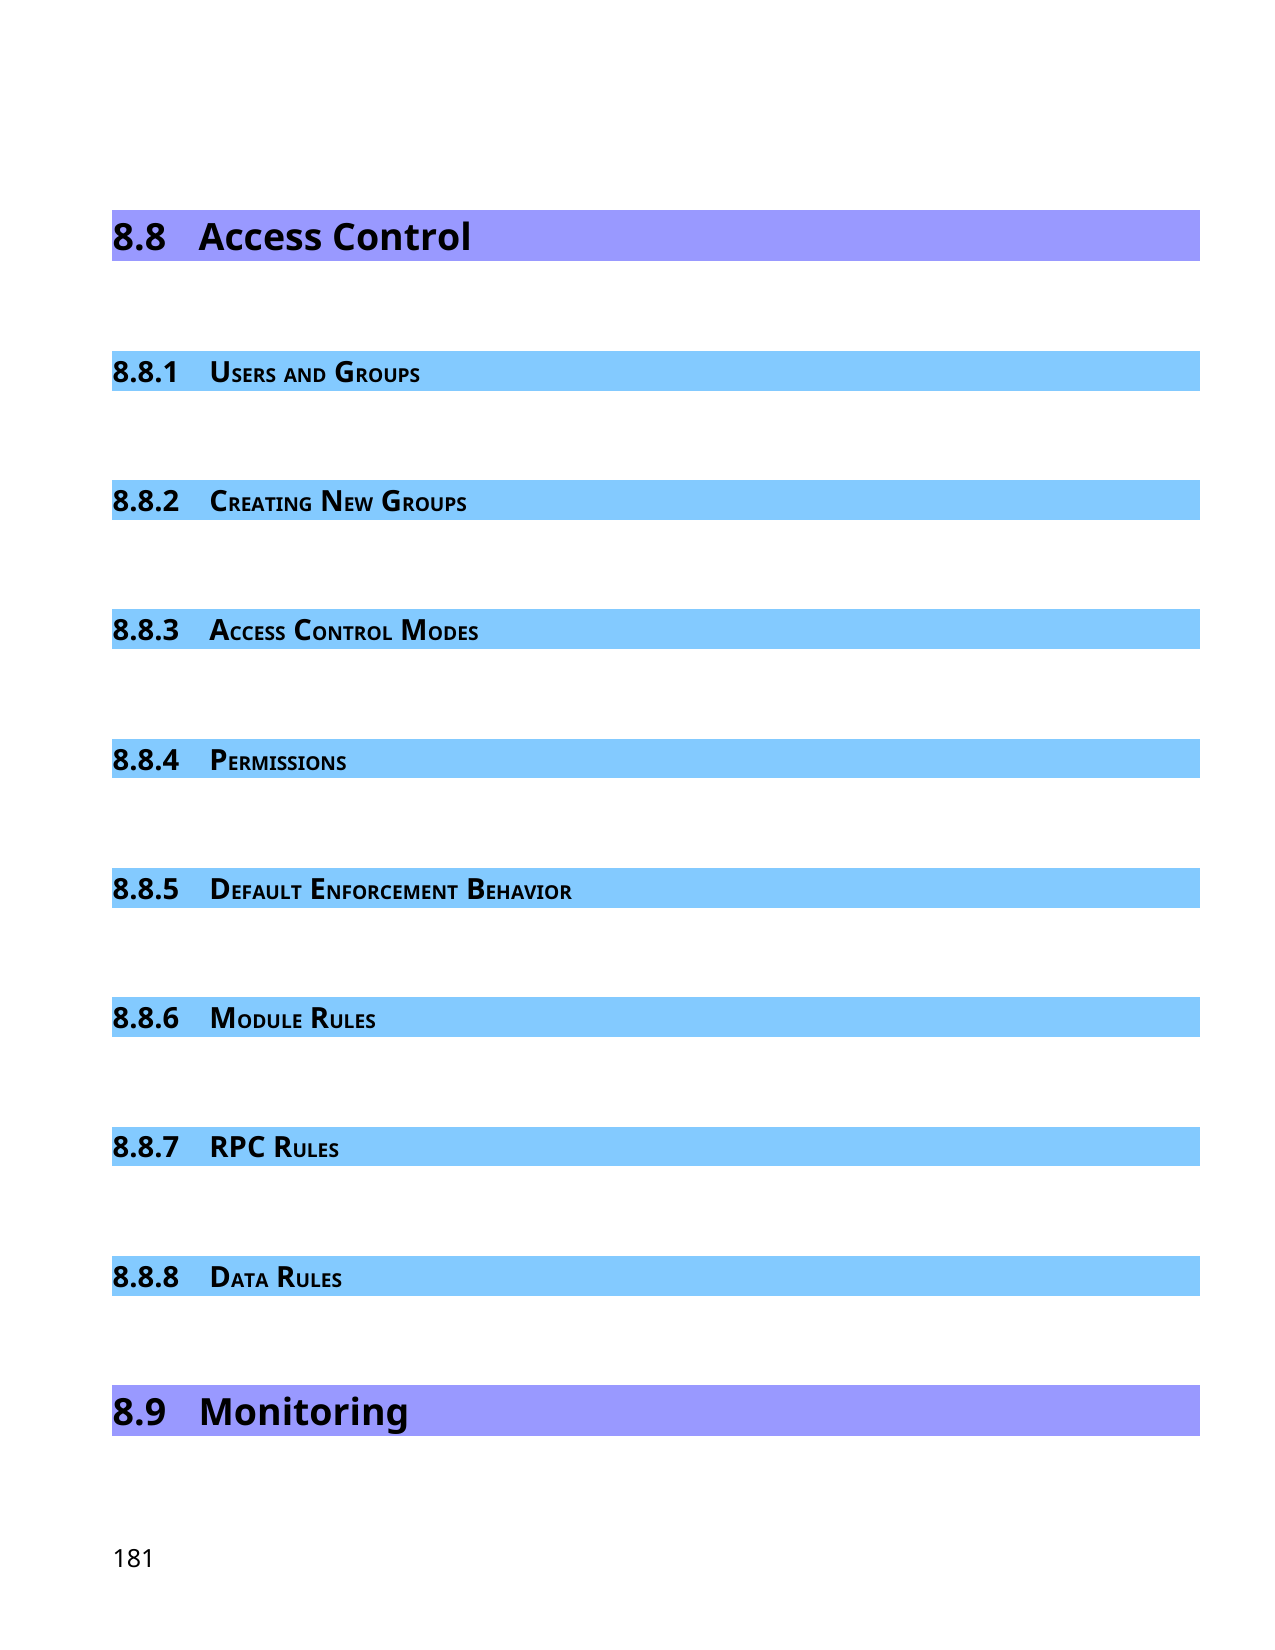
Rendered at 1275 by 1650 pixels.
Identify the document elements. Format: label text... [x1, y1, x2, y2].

subtitle Monitoring [112, 1385, 1200, 1436]
subtitle Access Control Modes [112, 609, 1200, 649]
subtitle Creating New Groups [112, 480, 1200, 520]
subtitle Access Control [112, 210, 1200, 261]
subtitle Default Enforcement Behavior [112, 868, 1200, 908]
subtitle RPC Rules [112, 1127, 1200, 1166]
subtitle Users and Groups [112, 351, 1200, 391]
subtitle Permissions [112, 739, 1200, 778]
subtitle Data Rules [112, 1256, 1200, 1296]
subtitle Module Rules [112, 997, 1200, 1037]
